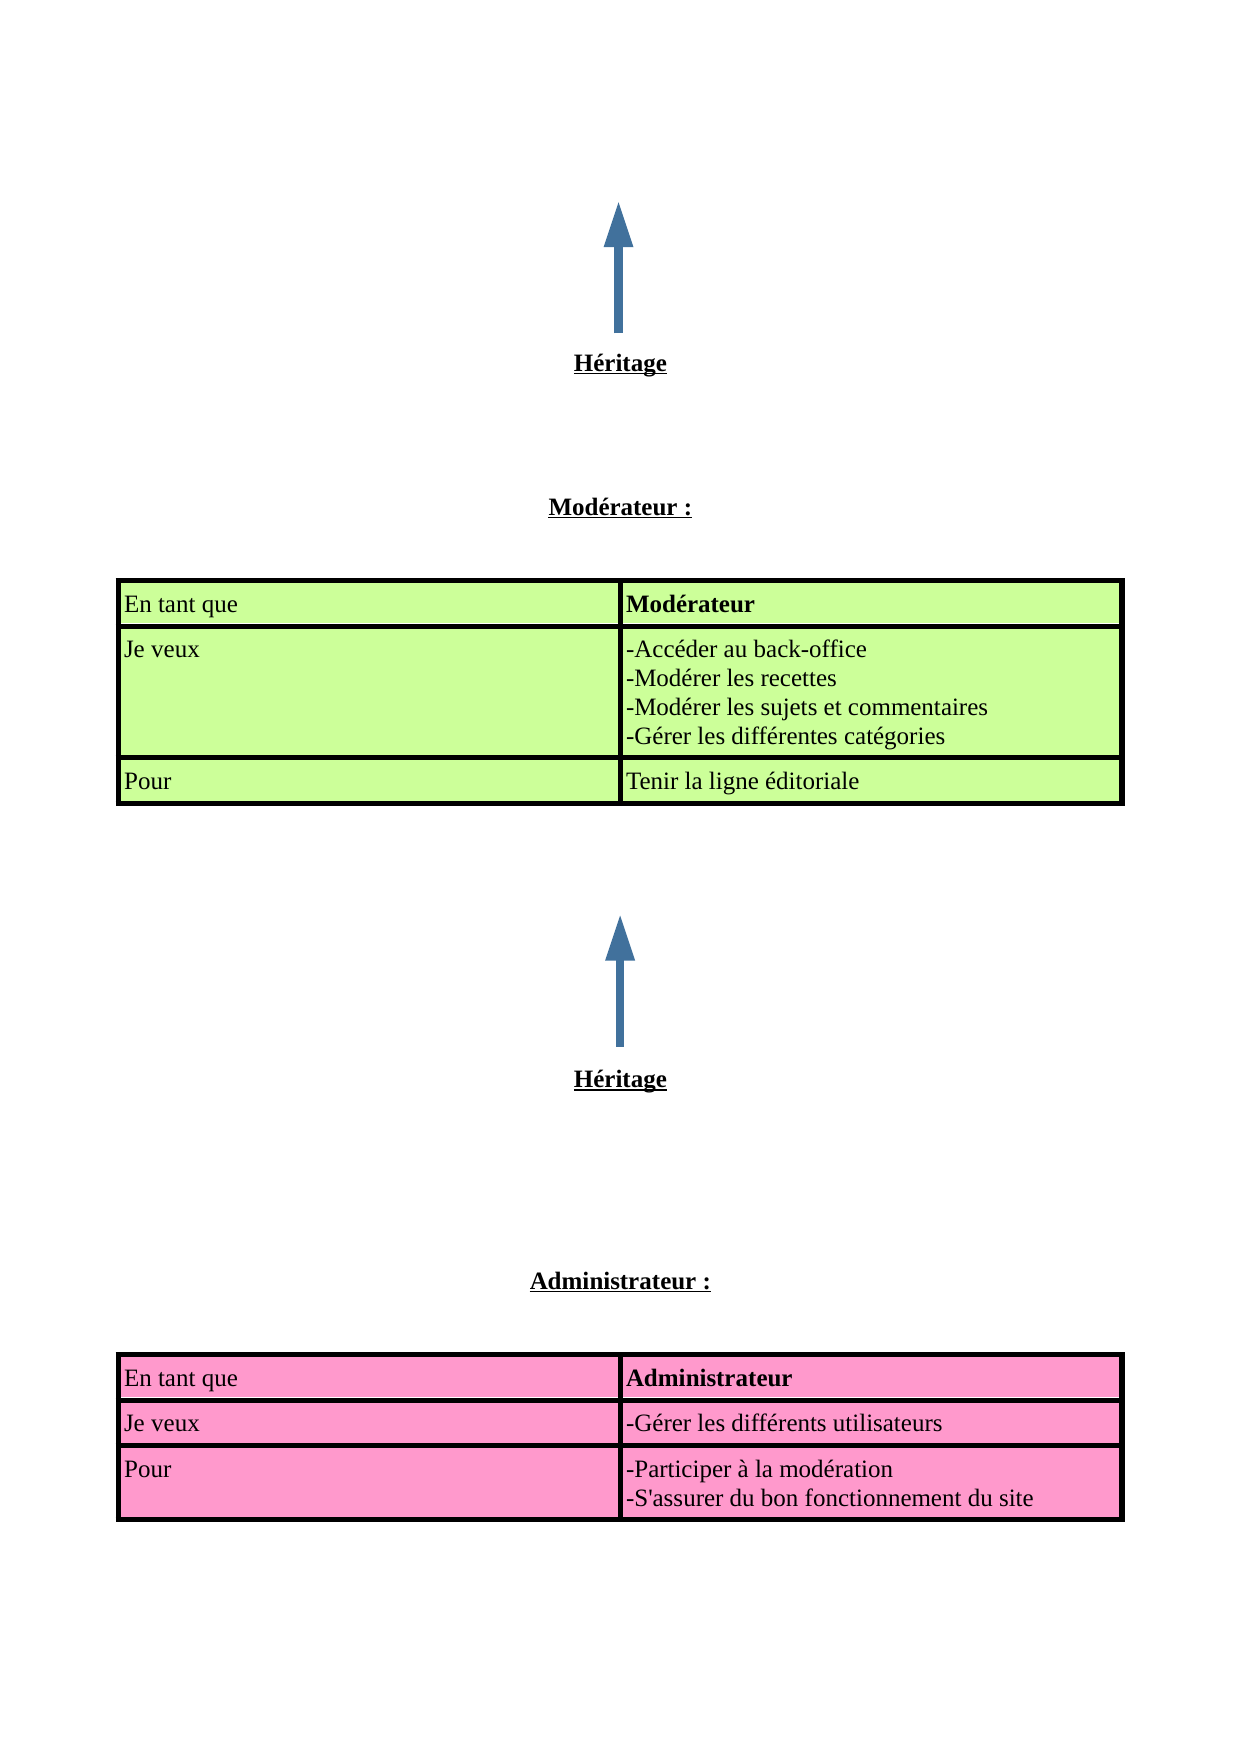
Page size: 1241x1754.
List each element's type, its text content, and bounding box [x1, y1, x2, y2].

table_cell Tenir la ligne éditoriale [623, 760, 1119, 801]
table_header Modérateur [623, 583, 1119, 623]
table_cell Je veux [121, 629, 618, 755]
table_cell -Accéder au back-office -Modérer les recettes -Modérer les sujets et commentaires -Gérer les différentes catégories [623, 629, 1119, 755]
table_cell Je veux [121, 1403, 618, 1443]
table_header En tant que [121, 1357, 618, 1397]
table_cell -Participer à la modération -S'assurer du bon fonctionnement du site [623, 1448, 1119, 1517]
table_cell Pour [121, 1448, 618, 1517]
table_cell Pour [121, 760, 618, 801]
text Administrateur : [118, 1266, 1122, 1294]
text Héritage [118, 348, 1122, 377]
text Modérateur : [118, 492, 1122, 521]
table_header Administrateur [623, 1357, 1119, 1397]
table_cell -Gérer les différents utilisateurs [623, 1403, 1119, 1443]
text Héritage [118, 1064, 1122, 1093]
table_header En tant que [121, 583, 618, 623]
